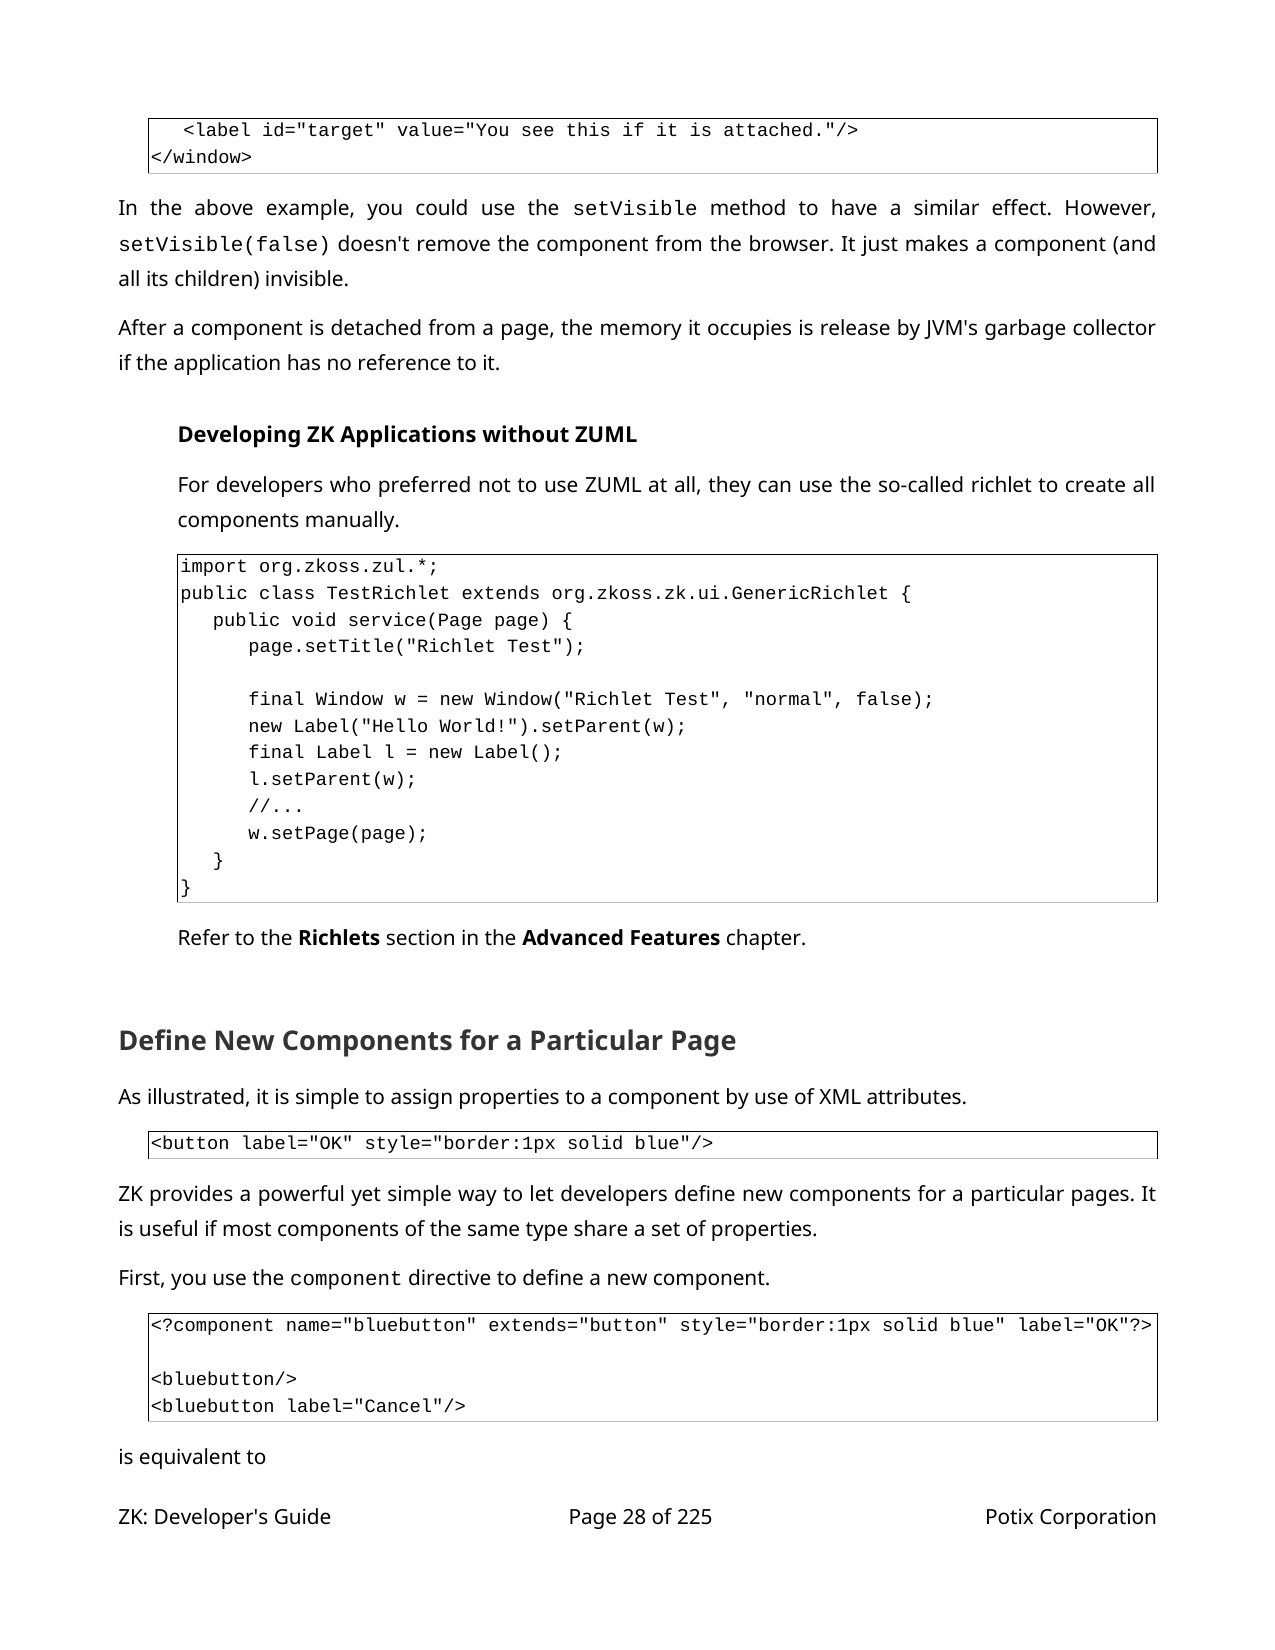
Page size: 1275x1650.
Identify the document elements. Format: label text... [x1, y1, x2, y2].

text </window> [149, 145, 1157, 173]
text Refer to the Richlets section in the Advanced Features chapter. [177, 923, 1157, 951]
subtitle Define New Components for a Particular Page [118, 1022, 1157, 1059]
text <bluebutton/> [149, 1367, 1157, 1391]
text <?component name="bluebutton" extends="button" style="border:1px solid blue" label="OK"?> [149, 1314, 1157, 1337]
text After a component is detached from a page, the memory it occupies is release by JVM's garbage collector if the application has no reference to it. [118, 313, 1157, 377]
text As illustrated, it is simple to assign properties to a component by use of XML attributes. [118, 1082, 1157, 1111]
text <label id="target" value="You see this if it is attached."/> [149, 119, 1157, 142]
text import org.zkoss.zul.*; [178, 555, 1157, 578]
text In the above example, you could use the setVisible method to have a similar effect. However, setVisible(false) doesn't remove the component from the browser. It just makes a component (and all its children) invisible. [118, 193, 1157, 292]
subtitle Developing ZK Applications without ZUML [177, 419, 1157, 449]
text w.setPage(page); } [178, 821, 1157, 872]
text First, you use the component directive to define a new component. [118, 1263, 1157, 1292]
text //... [178, 794, 1157, 818]
text public class TestRichlet extends org.zkoss.zk.ui.GenericRichlet { public void service(Page page) { page.setTitle("Richlet Test"); final Window w = new Window("Richlet Test", "normal", false); new Label("Hello World!").setParent(w); final Label l = new Label(); l.setParent(w); [178, 581, 1157, 791]
text } [178, 875, 1157, 902]
text is equivalent to [118, 1442, 1157, 1470]
text ZK provides a powerful yet simple way to let developers define new components for a particular pages. It is useful if most components of the same type share a set of properties. [118, 1179, 1157, 1243]
text For developers who preferred not to use ZUML at all, they can use the so-called richlet to create all components manually. [177, 470, 1157, 533]
text <button label="OK" style="border:1px solid blue"/> [149, 1132, 1157, 1158]
text <bluebutton label="Cancel"/> [149, 1394, 1157, 1421]
